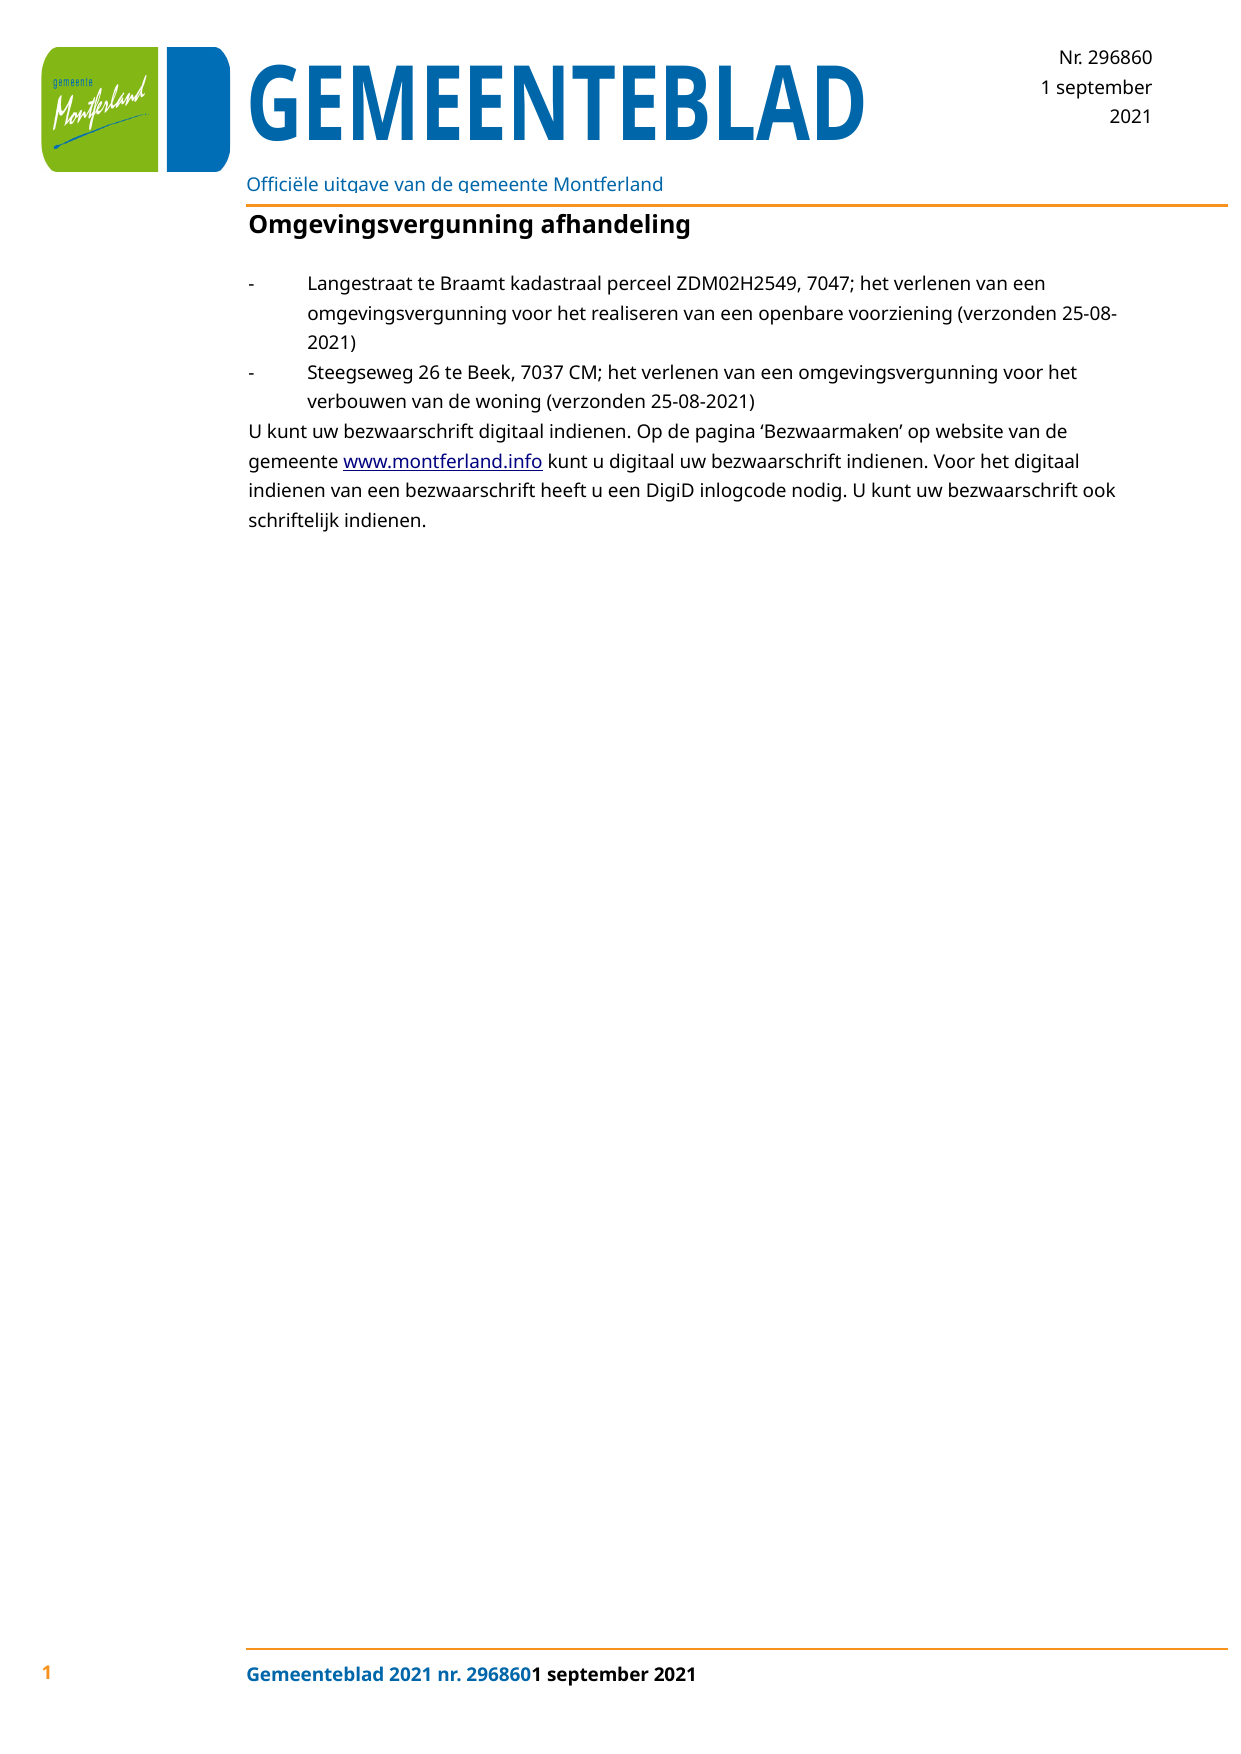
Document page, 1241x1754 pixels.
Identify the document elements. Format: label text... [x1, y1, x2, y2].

picture [41, 47, 231, 172]
text U kunt uw bezwaarschrift digitaal indienen. Op de pagina ‘Bezwaarmaken’ op website van de gemeente www.montferland.info kunt u digitaal uw bezwaarschrift indienen. Voor het digitaal indienen van een bezwaarschrift heeft u een DigiD inlogcode nodig. U kunt uw bezwaarschrift ook schriftelijk indienen. [248, 418, 1152, 533]
text Omgevingsvergunning afhandeling [248, 207, 1152, 241]
list Steegseweg 26 te Beek, 7037 CM; het verlenen van een omgevingsvergunning voor het verbouwen van de woning (verzonden 25-08-2021) [248, 359, 1152, 414]
list Langestraat te Braamt kadastraal perceel ZDM02H2549, 7047; het verlenen van een omgevingsvergunning voor het realiseren van een openbare voorziening (verzonden 25-08-2021) [248, 270, 1152, 355]
